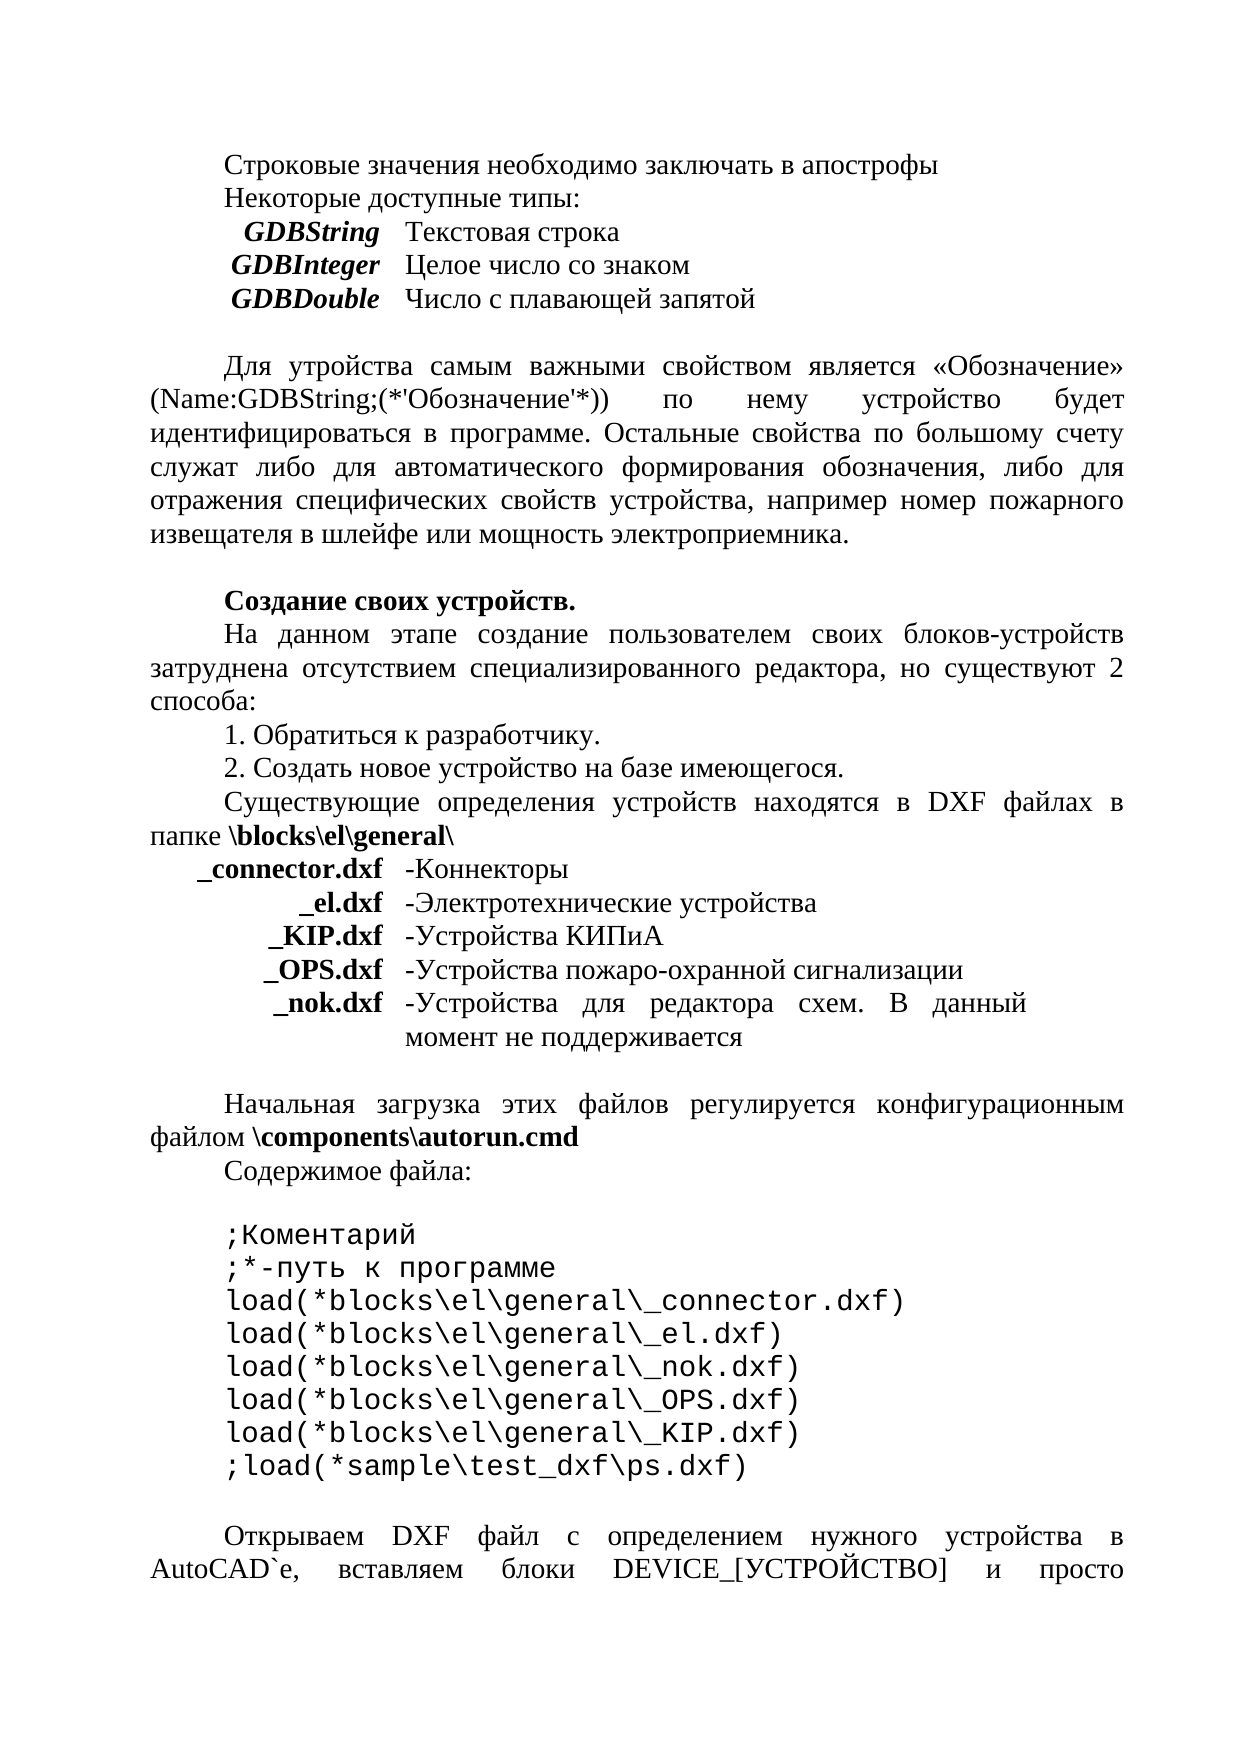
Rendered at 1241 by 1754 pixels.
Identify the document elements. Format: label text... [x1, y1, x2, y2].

text Для утройства самым важными свойством является «Обозначение» (Name:GDBString;(*'Обозначение'*)) по нему устройство будет идентифицироваться в программе. Остальные свойства по большому счету служат либо для автоматического формирования обозначения, либо для отражения специфических свойств устройства, например номер пожарного извещателя в шлейфе или мощность электроприемника. [150, 348, 1125, 549]
text load(*blocks\el\general\_el.dxf) [150, 1319, 1125, 1352]
table_cell -Устройства пожаро-охранной сигнализации [394, 952, 1039, 985]
table_cell _KIP.dxf [139, 918, 394, 952]
text Создание своих устройств. [150, 583, 1125, 616]
text Некоторые доступные типы: [150, 180, 1125, 214]
text load(*blocks\el\general\_OPS.dxf) [150, 1385, 1125, 1418]
text ;*-путь к программе [150, 1253, 1125, 1286]
text Строковые значения необходимо заключать в апострофы [150, 147, 1125, 180]
text ;load(*sample\test_dxf\ps.dxf) [150, 1451, 1125, 1484]
text Cодержимое файла: [150, 1153, 1125, 1187]
table_cell Число с плавающей запятой [394, 281, 1039, 314]
text 2. Создать новое устройство на базе имеющегося. [150, 751, 1125, 784]
table_header -Коннекторы [394, 851, 1039, 885]
table_cell -Электротехнические устройства [394, 885, 1039, 918]
text ;Коментарий [150, 1220, 1125, 1253]
table_header Текстовая строка [394, 214, 1039, 247]
text load(*blocks\el\general\_connector.dxf) [150, 1286, 1125, 1319]
table_cell Целое число со знаком [394, 248, 1039, 281]
table_cell -Устройства для редактора схем. В данный момент не поддерживается [394, 985, 1039, 1052]
table_header GDBString [139, 214, 394, 247]
text Открываем DXF файл с определением нужного устройства в AutoCAD`е, вставляем блоки DEVICE_[УСТРОЙСТВО] и просто [150, 1518, 1125, 1585]
text На данном этапе создание пользователем своих блоков-устройств затруднена отсутствием специализированного редактора, но существуют 2 способа: [150, 616, 1125, 717]
text Начальная загрузка этих файлов регулируется конфигурационным файлом \components\autorun.cmd [150, 1086, 1125, 1153]
table_cell GDBInteger [139, 248, 394, 281]
table_cell _OPS.dxf [139, 952, 394, 985]
table_cell GDBDouble [139, 281, 394, 314]
table_cell -Устройства КИПиА [394, 918, 1039, 952]
text 1. Обратиться к разработчику. [150, 717, 1125, 751]
text Существующие определения устройств находятся в DXF файлах в папке \blocks\el\general\ [150, 784, 1125, 851]
table_cell _nok.dxf [139, 985, 394, 1052]
table_cell _el.dxf [139, 885, 394, 918]
text load(*blocks\el\general\_nok.dxf) [150, 1352, 1125, 1385]
table_header _connector.dxf [139, 851, 394, 885]
text load(*blocks\el\general\_KIP.dxf) [150, 1418, 1125, 1451]
